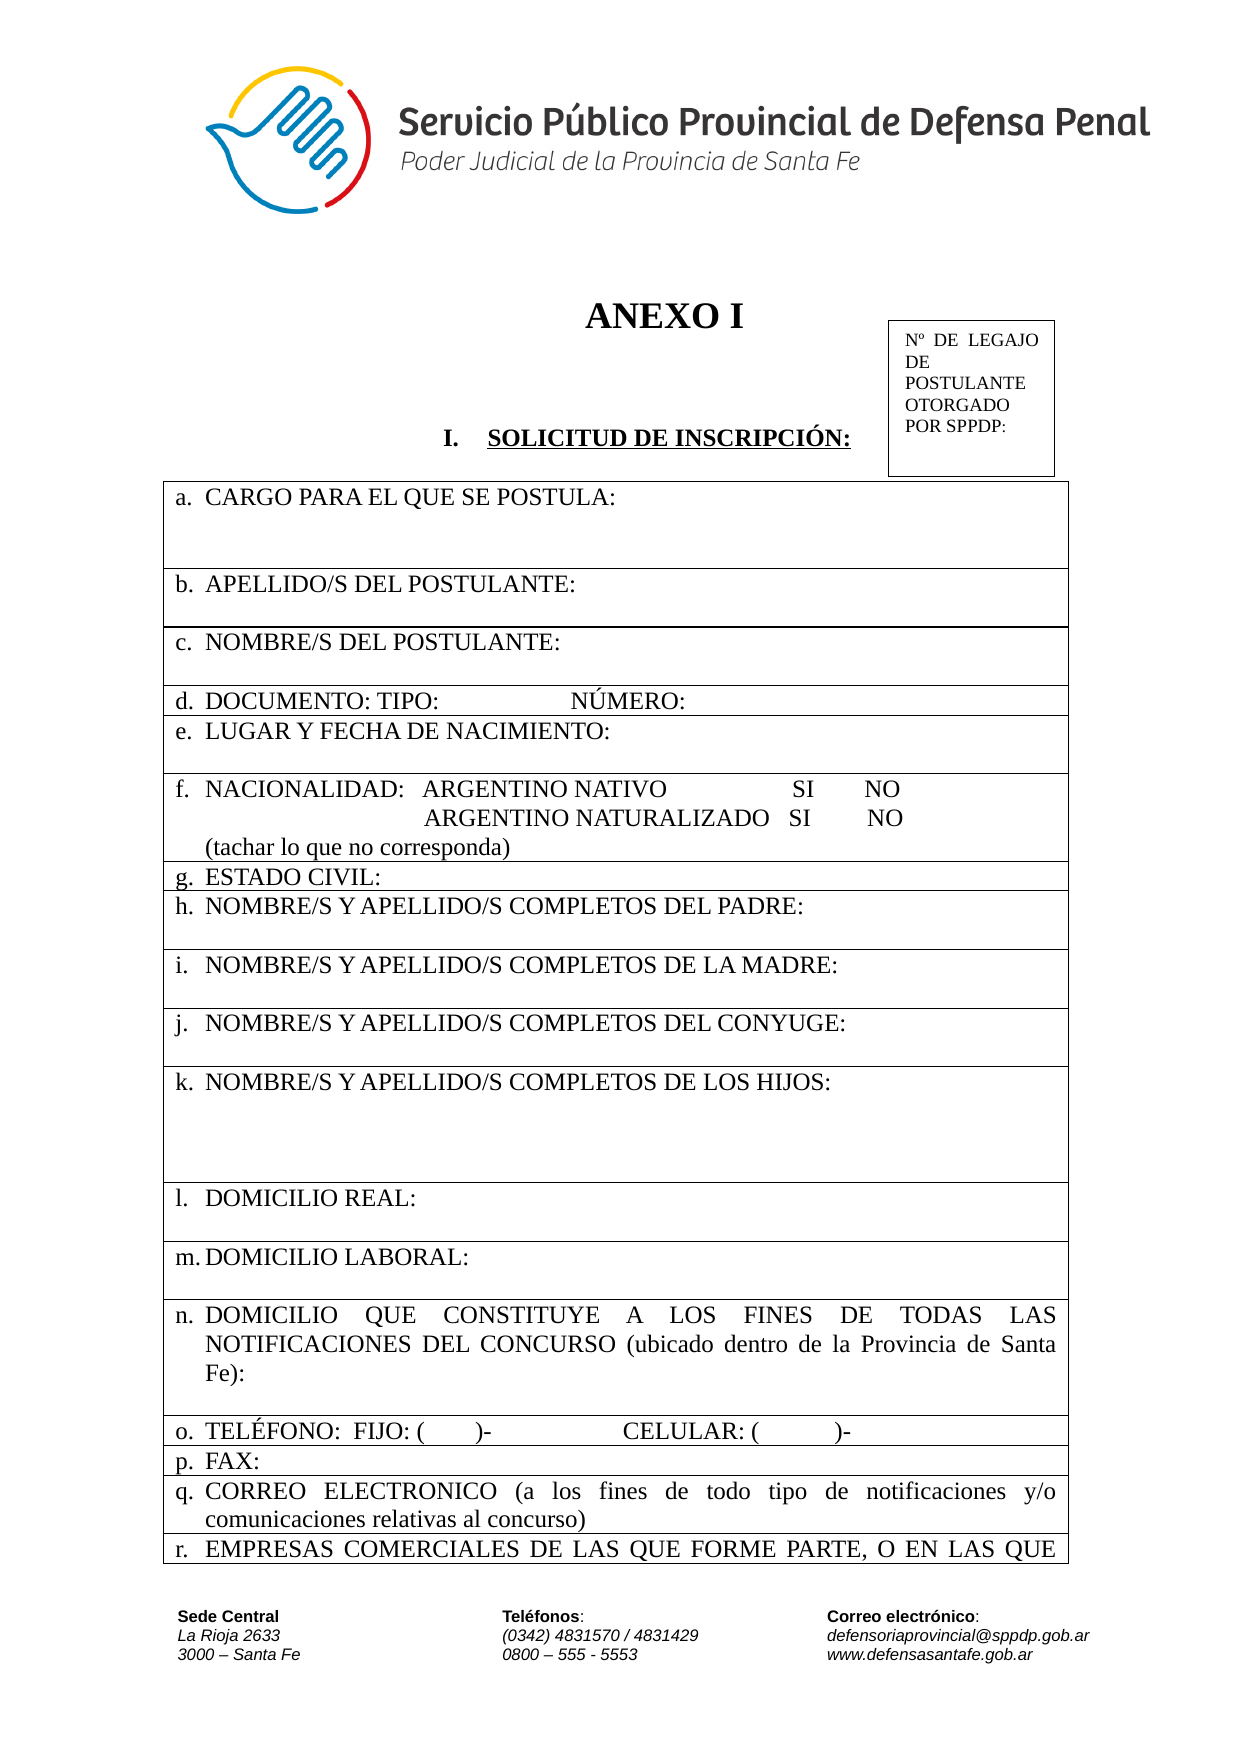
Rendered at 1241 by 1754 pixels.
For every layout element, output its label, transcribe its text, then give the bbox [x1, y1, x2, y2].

table_cell NOMBRE/S Y APELLIDO/S COMPLETOS DEL PADRE: [164, 891, 1068, 949]
table_cell NOMBRE/S Y APELLIDO/S COMPLETOS DE LOS HIJOS: [164, 1067, 1068, 1182]
table_cell DOMICILIO LABORAL: [164, 1242, 1068, 1299]
list [1055, 423, 1152, 452]
table_cell LUGAR Y FECHA DE NACIMIENTO: [164, 716, 1068, 773]
table_header CARGO PARA EL QUE SE POSTULA: [164, 482, 1068, 568]
table_cell TELÉFONO: FIJO: ( )- CELULAR: ( )- [164, 1416, 1068, 1445]
table_cell CORREO ELECTRONICO (a los fines de todo tipo de notificaciones y/o comunicaciones relativas al concurso) [164, 1476, 1068, 1533]
table_cell DOMICILIO REAL: [164, 1183, 1068, 1241]
table_cell FAX: [164, 1446, 1068, 1475]
table_cell EMPRESAS COMERCIALES DE LAS QUE FORME PARTE, O EN LAS QUE [164, 1534, 1068, 1563]
table_cell NOMBRE/S Y APELLIDO/S COMPLETOS DE LA MADRE: [164, 950, 1068, 1007]
table_cell DOCUMENTO: TIPO: NÚMERO: [164, 686, 1068, 715]
table_cell NOMBRE/S DEL POSTULANTE: [164, 628, 1068, 685]
list SOLICITUD DE INSCRIPCIÓN: [443, 423, 888, 452]
table_cell ESTADO CIVIL: [164, 862, 1068, 890]
table_cell NOMBRE/S Y APELLIDO/S COMPLETOS DEL CONYUGE: [164, 1009, 1068, 1066]
text ANEXO I [177, 294, 1152, 337]
table_cell NACIONALIDAD: ARGENTINO NATIVO SI NO ARGENTINO NATURALIZADO SI NO (tachar lo que no corresponda) [164, 774, 1068, 861]
picture [205, 131, 283, 214]
table_cell DOMICILIO QUE CONSTITUYE A LOS FINES DE TODAS LAS NOTIFICACIONES DEL CONCURSO (ubicado dentro de la Provincia de Santa Fe): [164, 1300, 1068, 1415]
table_cell APELLIDO/S DEL POSTULANTE: [164, 569, 1068, 626]
picture [205, 66, 1151, 214]
list Nº DE LEGAJO DE POSTULANTE OTORGADO POR SPPDP: [905, 329, 1038, 437]
